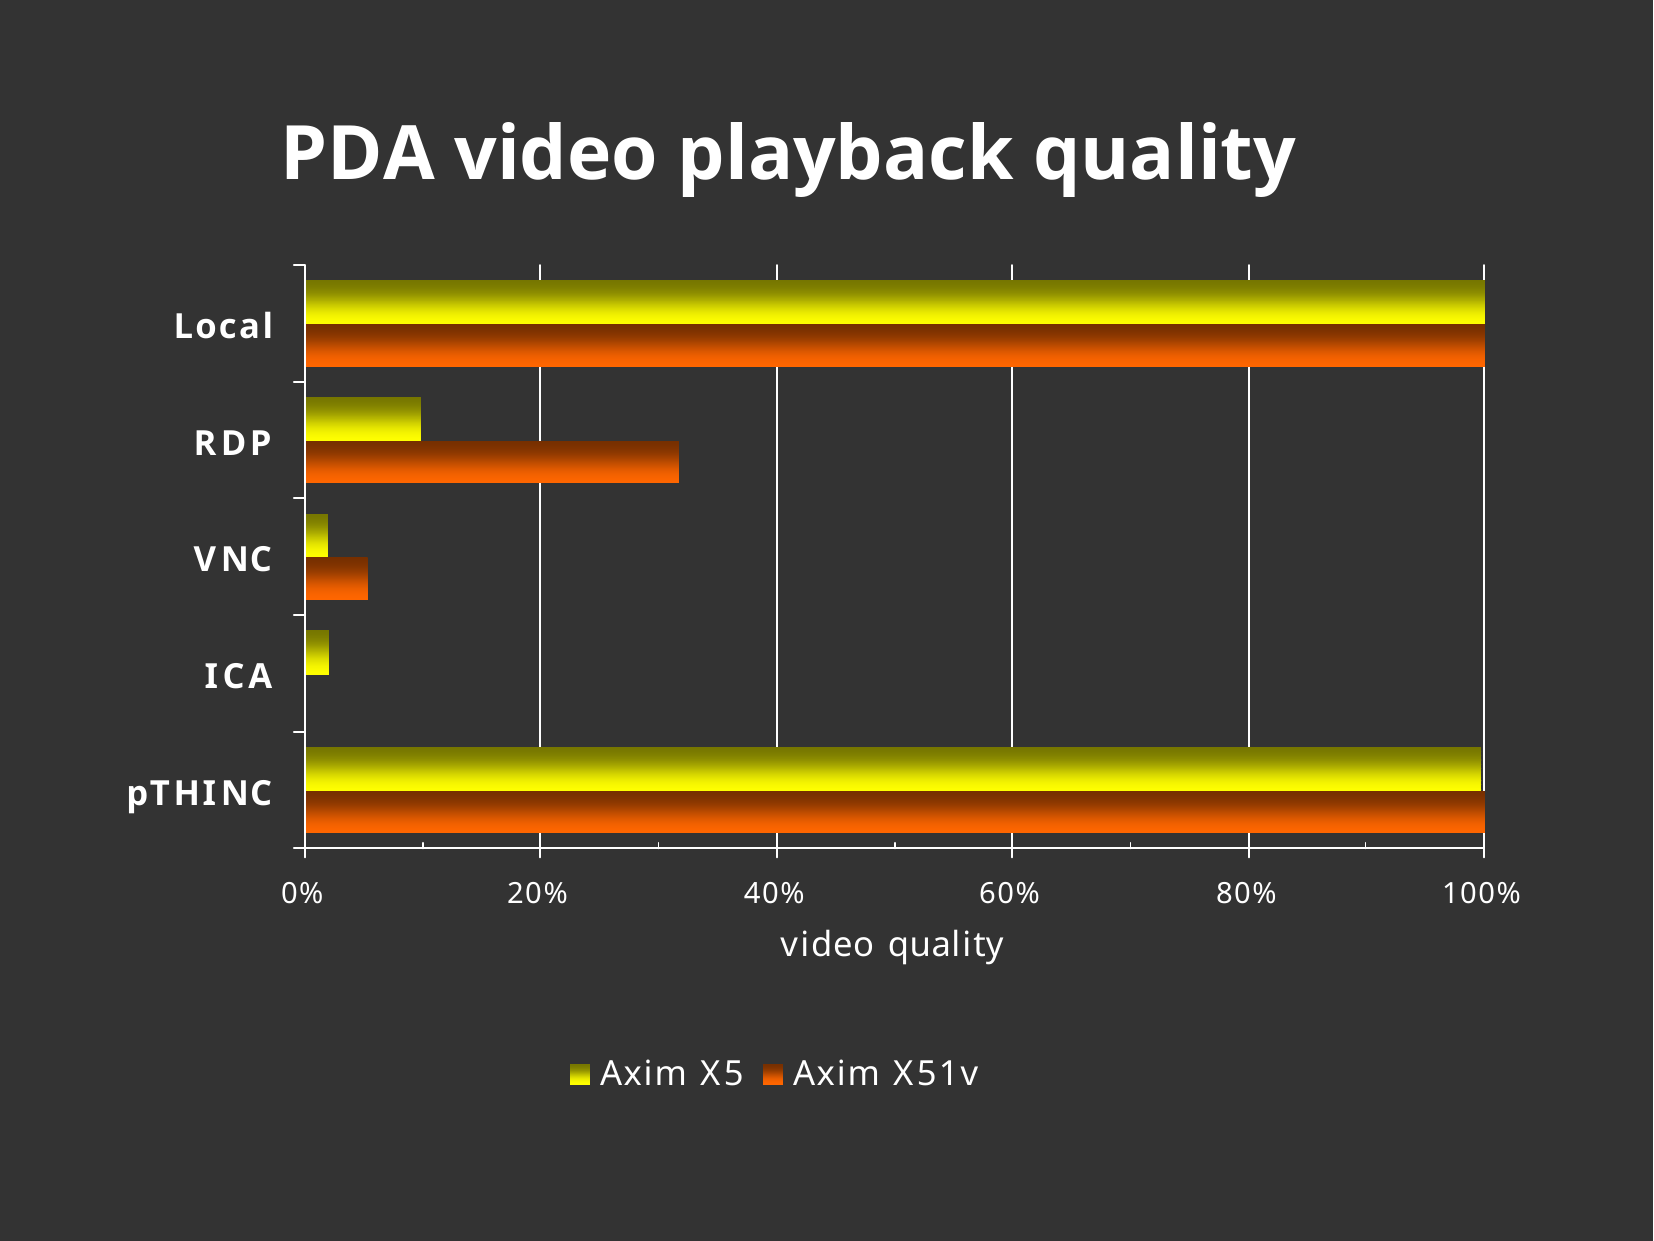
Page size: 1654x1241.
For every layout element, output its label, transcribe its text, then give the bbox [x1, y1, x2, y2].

chart [78, 237, 1567, 1106]
text_box PDA video playback quality [280, 99, 1437, 187]
